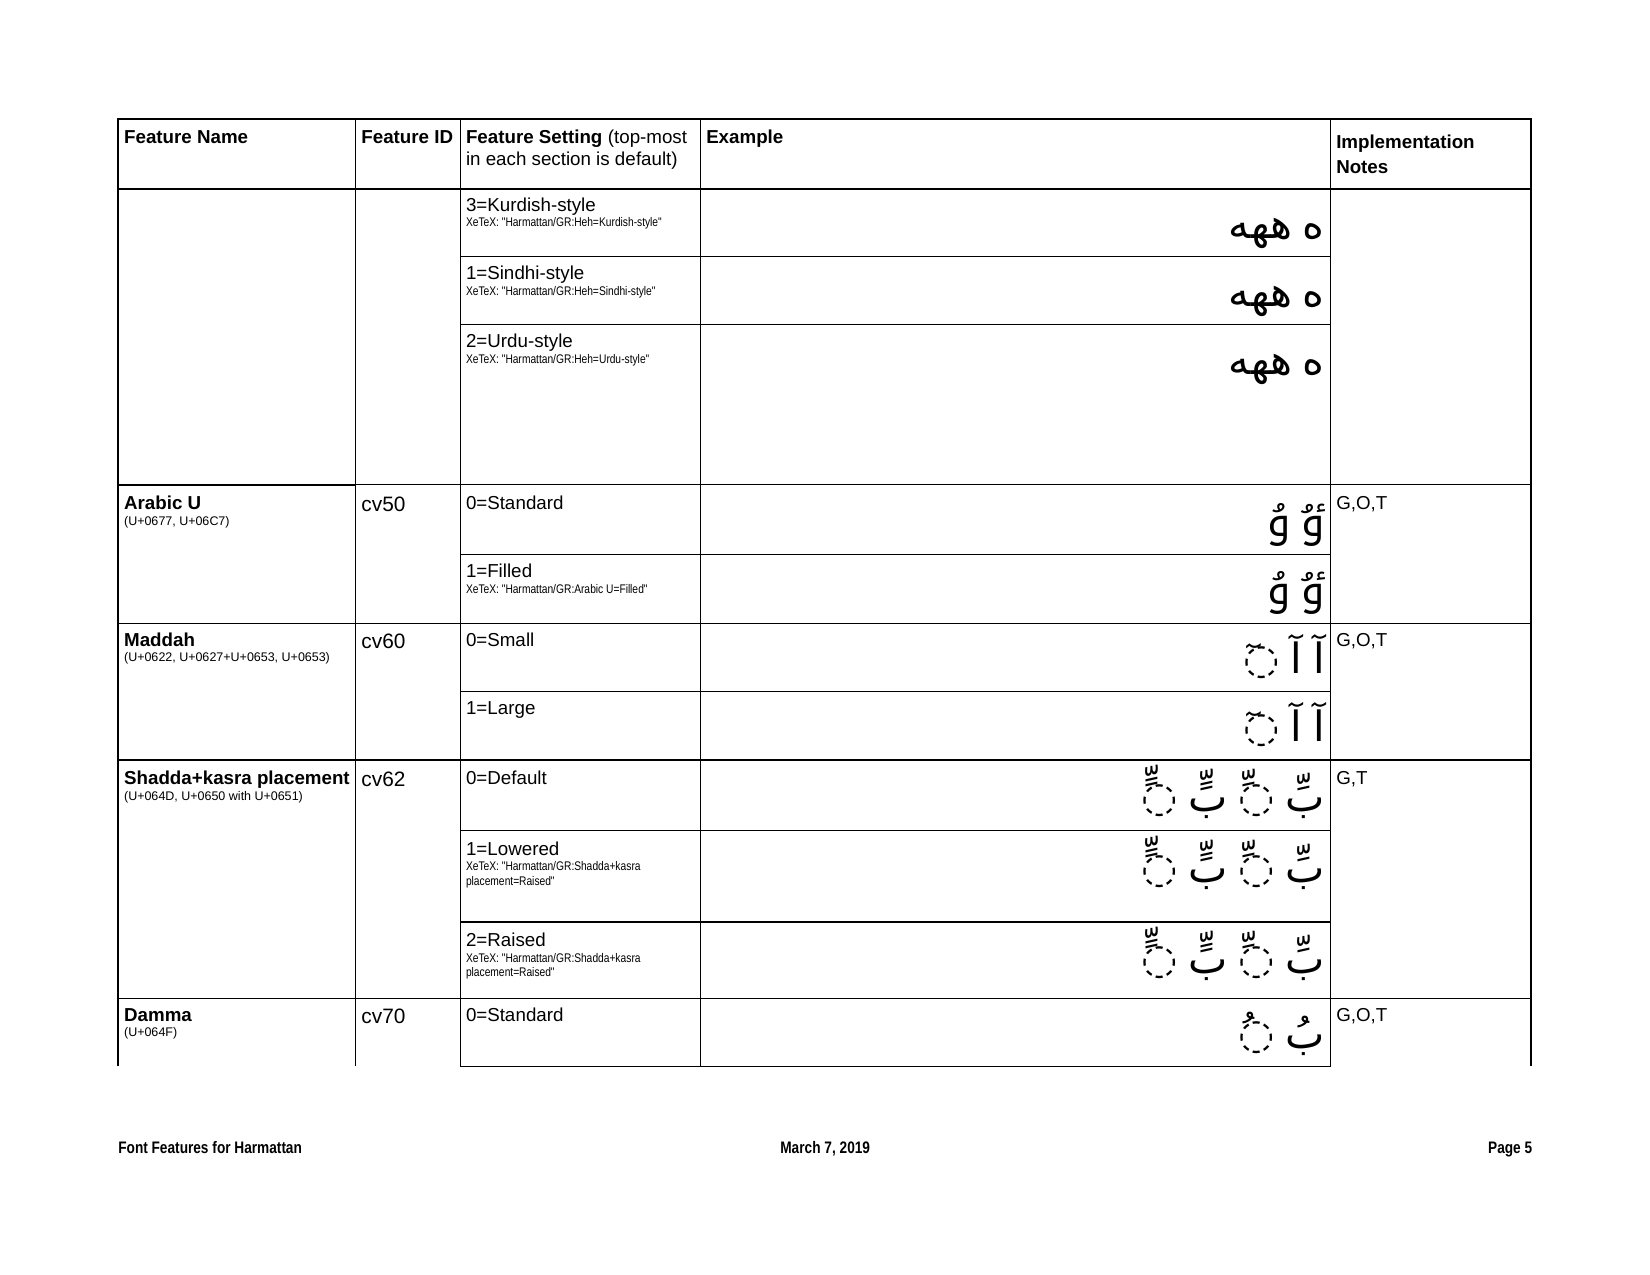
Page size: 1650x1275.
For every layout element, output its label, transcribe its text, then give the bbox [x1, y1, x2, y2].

table_cell cv60 [356, 624, 460, 759]
table_header Feature Name [119, 120, 355, 188]
table_cell G,O,T [1331, 999, 1530, 1066]
table_cell [119, 921, 355, 998]
table_cell Damma (U+064F) [119, 999, 355, 1066]
table_cell بِّ ◌ِّ بٍّ ◌ٍّ [701, 831, 1330, 921]
table_cell بُ ◌ُ [701, 999, 1330, 1066]
table_cell [119, 324, 355, 484]
table_cell 3=Kurdish-style XeTeX: "Harmattan/GR:Heh=Kurdish-style" [461, 190, 700, 256]
table_cell آ آ ◌ٓ [701, 692, 1330, 759]
table_cell 2=Urdu-style XeTeX: "Harmattan/GR:Heh=Urdu-style" [461, 325, 700, 484]
table_cell Shadda+kasra placement (U+064D, U+0650 with U+0651) [119, 761, 355, 921]
table_cell 0=Standard [461, 485, 700, 554]
table_header Feature Setting (top-most in each section is default) [461, 120, 700, 188]
table_cell ٷ ۇ [701, 555, 1330, 623]
table_cell cv70 [356, 999, 460, 1066]
table_cell G,O,T [1331, 624, 1530, 759]
table_cell 0=Small [461, 624, 700, 691]
table_cell 0=Standard [461, 999, 700, 1066]
table_cell [356, 324, 460, 484]
table_cell [356, 190, 460, 256]
table_cell [1331, 190, 1530, 256]
table_header Example [701, 120, 1330, 188]
table_cell [119, 190, 355, 256]
table_cell cv62 [356, 761, 460, 921]
table_header Implementation Notes [1331, 120, 1530, 188]
table_cell [356, 921, 460, 998]
table_cell [119, 256, 355, 324]
table_cell آ آ ◌ٓ [701, 624, 1330, 691]
table_cell بِّ ◌ِّ بٍّ ◌ٍّ [701, 923, 1330, 998]
table_cell Maddah (U+0622, U+0627+U+0653, U+0653) [119, 624, 355, 759]
table_cell G,T [1331, 761, 1530, 921]
table_cell [1331, 324, 1530, 484]
table_cell Arabic U (U+0677, U+06C7) [119, 486, 355, 554]
table_cell 1=Filled XeTeX: "Harmattan/GR:Arabic U=Filled" [461, 555, 700, 623]
table_header Feature ID [356, 120, 460, 188]
table_cell 1=Lowered XeTeX: "Harmattan/GR:Shadda+kasra placement=Raised" [461, 831, 700, 921]
table_cell 0=Default [461, 761, 700, 829]
table_cell 1=Large [461, 692, 700, 759]
table_cell بِّ ◌ِّ بٍّ ◌ٍّ [701, 761, 1330, 829]
table_cell [1331, 554, 1530, 623]
table_cell ه ههه [701, 257, 1330, 324]
table_cell [356, 256, 460, 324]
table_cell [119, 554, 355, 623]
table_cell ه ههه [701, 325, 1330, 484]
table_cell G,O,T [1331, 485, 1530, 554]
table_cell 2=Raised XeTeX: "Harmattan/GR:Shadda+kasra placement=Raised" [461, 923, 700, 998]
table_cell ٷ ۇ [701, 485, 1330, 554]
table_cell [1331, 256, 1530, 324]
table_cell ه ههه [701, 190, 1330, 256]
table_cell [356, 554, 460, 623]
table_cell cv50 [356, 485, 460, 554]
table_cell 1=Sindhi-style XeTeX: "Harmattan/GR:Heh=Sindhi-style" [461, 257, 700, 324]
table_cell [1331, 921, 1530, 998]
